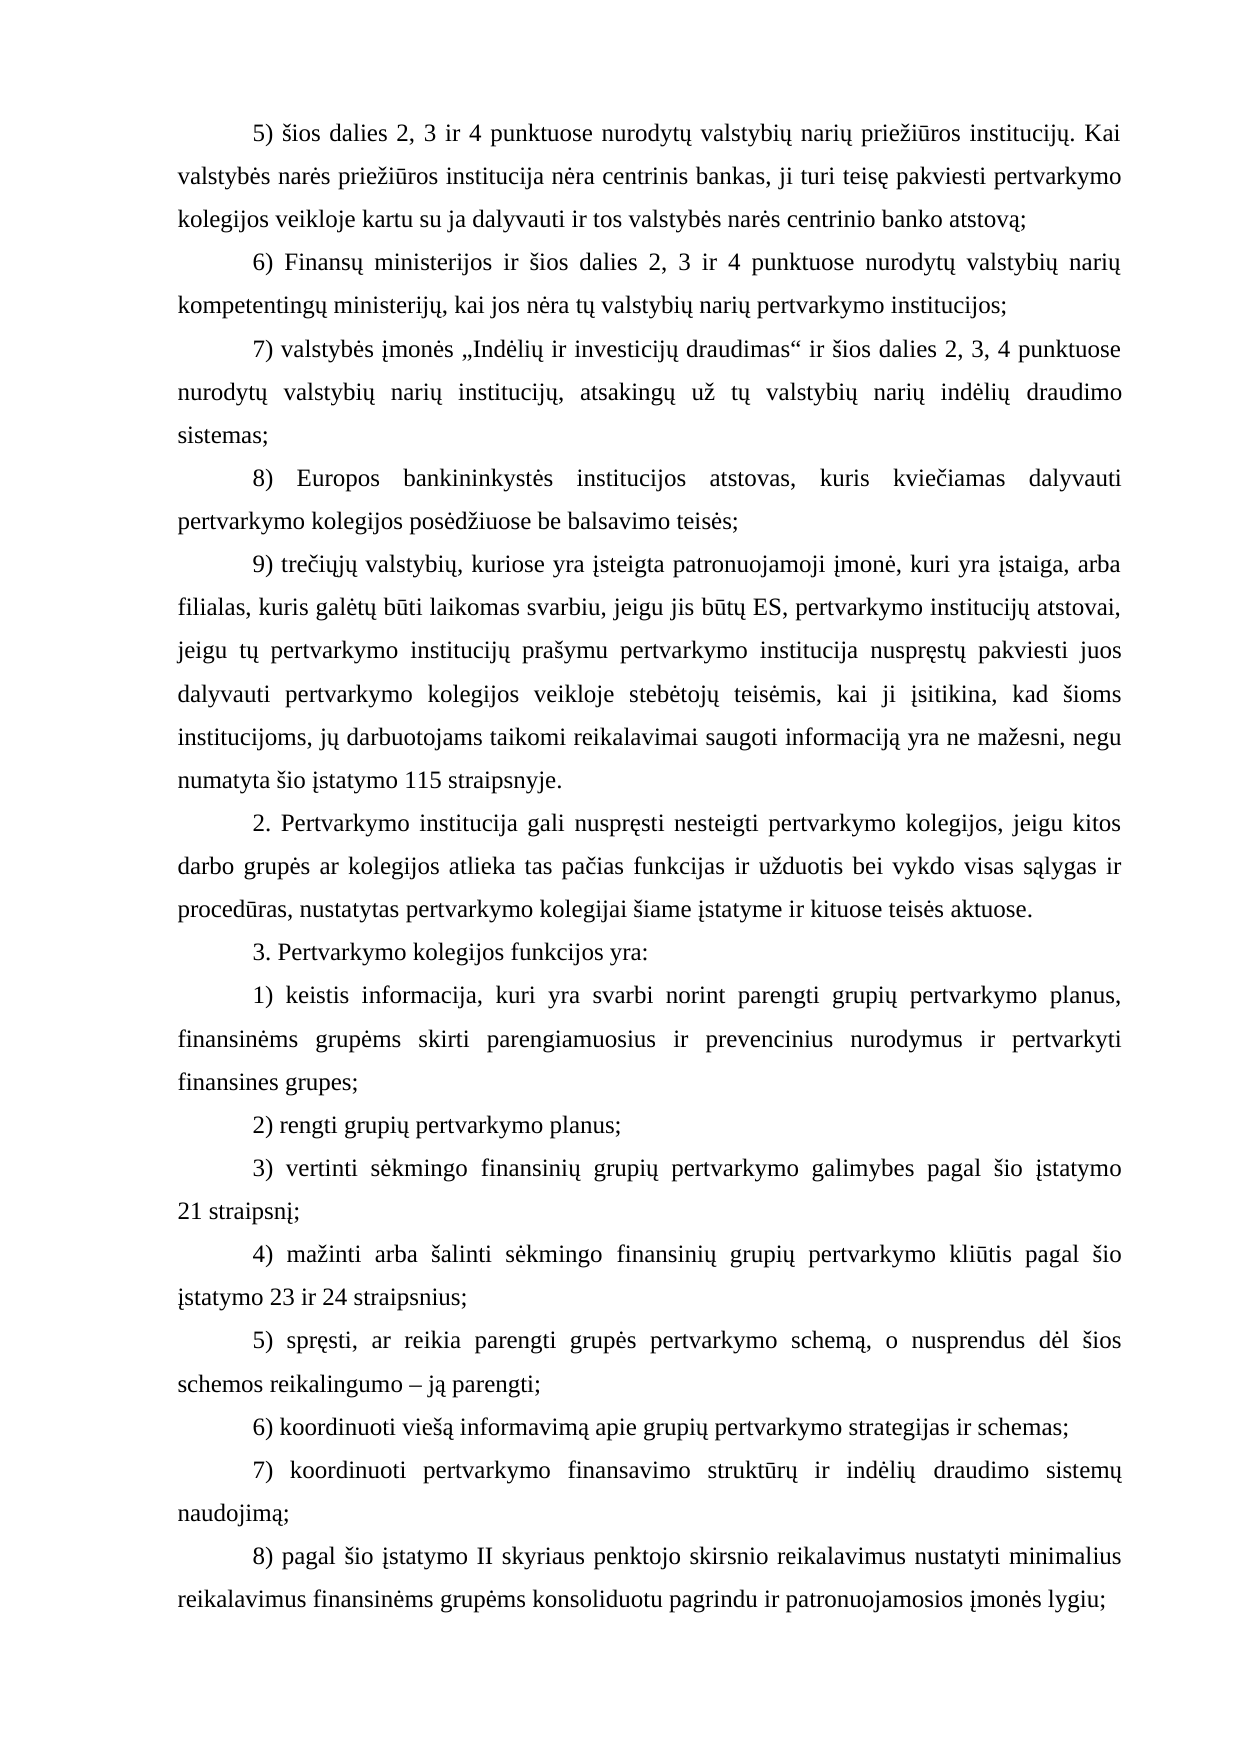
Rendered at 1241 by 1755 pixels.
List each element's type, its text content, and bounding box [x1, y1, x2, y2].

text 9) trečiųjų valstybių, kuriose yra įsteigta patronuojamoji įmonė, kuri yra įstaiga, arba filialas, kuris galėtų būti laikomas svarbiu, jeigu jis būtų ES, pertvarkymo institucijų atstovai, jeigu tų pertvarkymo institucijų prašymu pertvarkymo institucija nuspręstų pakviesti juos dalyvauti pertvarkymo kolegijos veikloje stebėtojų teisėmis, kai ji įsitikina, kad šioms institucijoms, jų darbuotojams taikomi reikalavimai saugoti informaciją yra ne mažesni, negu numatyta šio įstatymo 115 straipsnyje. [177, 549, 1122, 794]
text 2) rengti grupių pertvarkymo planus; [177, 1110, 1122, 1139]
text 8) pagal šio įstatymo II skyriaus penktojo skirsnio reikalavimus nustatyti minimalius reikalavimus finansinėms grupėms konsoliduotu pagrindu ir patronuojamosios įmonės lygiu; [177, 1541, 1122, 1613]
text 5) šios dalies 2, 3 ir 4 punktuose nurodytų valstybių narių priežiūros institucijų. Kai valstybės narės priežiūros institucija nėra centrinis bankas, ji turi teisę pakviesti pertvarkymo kolegijos veikloje kartu su ja dalyvauti ir tos valstybės narės centrinio banko atstovą; [177, 118, 1122, 233]
text 3. Pertvarkymo kolegijos funkcijos yra: [177, 937, 1122, 966]
text 6) koordinuoti viešą informavimą apie grupių pertvarkymo strategijas ir schemas; [177, 1412, 1122, 1441]
text 1) keistis informacija, kuri yra svarbi norint parengti grupių pertvarkymo planus, finansinėms grupėms skirti parengiamuosius ir prevencinius nurodymus ir pertvarkyti finansines grupes; [177, 981, 1122, 1096]
text 3) vertinti sėkmingo finansinių grupių pertvarkymo galimybes pagal šio įstatymo 21 straipsnį; [177, 1153, 1122, 1225]
text 6) Finansų ministerijos ir šios dalies 2, 3 ir 4 punktuose nurodytų valstybių narių kompetentingų ministerijų, kai jos nėra tų valstybių narių pertvarkymo institucijos; [177, 247, 1122, 319]
text 5) spręsti, ar reikia parengti grupės pertvarkymo schemą, o nusprendus dėl šios schemos reikalingumo – ją parengti; [177, 1326, 1122, 1397]
text 8) Europos bankininkystės institucijos atstovas, kuris kviečiamas dalyvauti pertvarkymo kolegijos posėdžiuose be balsavimo teisės; [177, 463, 1122, 535]
text 7) valstybės įmonės „Indėlių ir investicijų draudimas“ ir šios dalies 2, 3, 4 punktuose nurodytų valstybių narių institucijų, atsakingų už tų valstybių narių indėlių draudimo sistemas; [177, 334, 1122, 449]
text 4) mažinti arba šalinti sėkmingo finansinių grupių pertvarkymo kliūtis pagal šio įstatymo 23 ir 24 straipsnius; [177, 1239, 1122, 1311]
text 2. Pertvarkymo institucija gali nuspręsti nesteigti pertvarkymo kolegijos, jeigu kitos darbo grupės ar kolegijos atlieka tas pačias funkcijas ir užduotis bei vykdo visas sąlygas ir procedūras, nustatytas pertvarkymo kolegijai šiame įstatyme ir kituose teisės aktuose. [177, 808, 1122, 923]
text 7) koordinuoti pertvarkymo finansavimo struktūrų ir indėlių draudimo sistemų naudojimą; [177, 1455, 1122, 1527]
